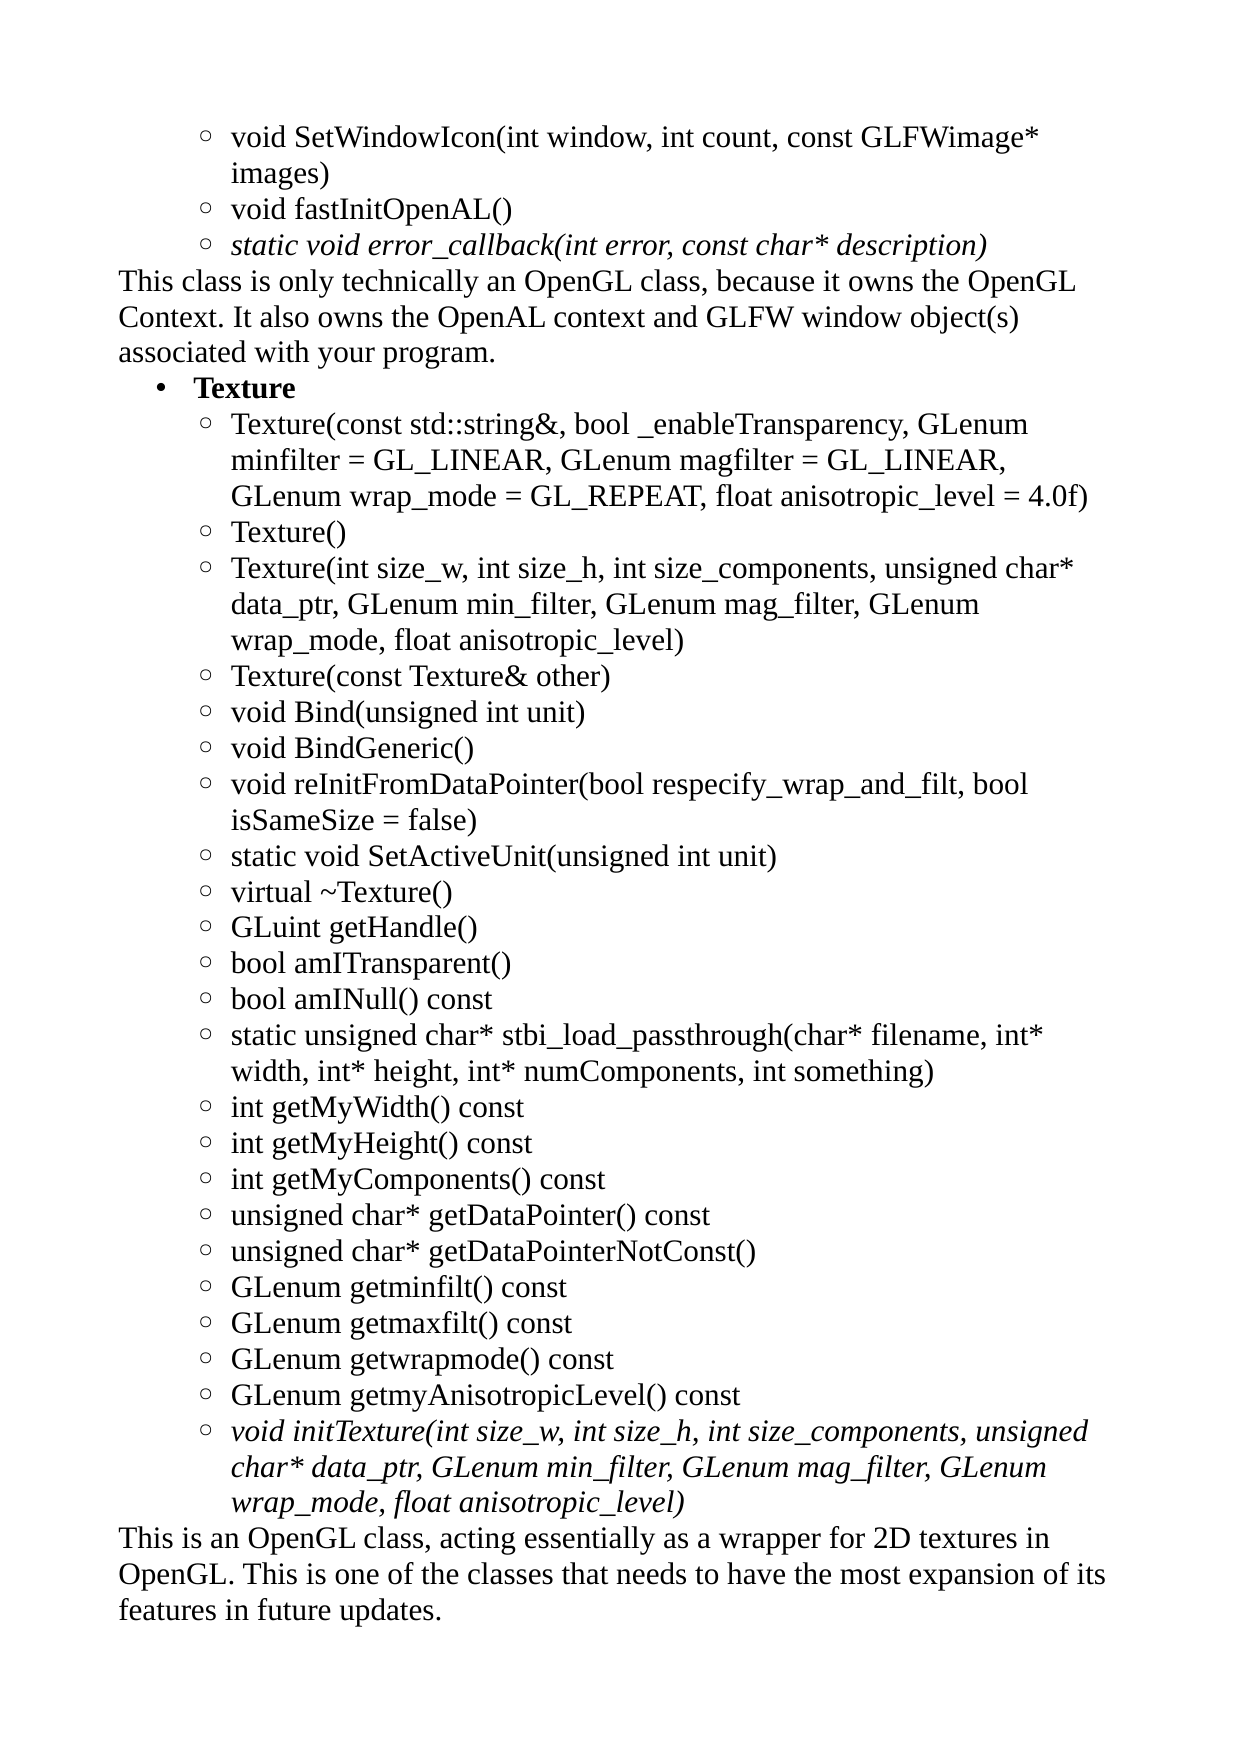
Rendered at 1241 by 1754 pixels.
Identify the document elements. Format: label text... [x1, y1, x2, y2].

list void reInitFromDataPointer(bool respecify_wrap_and_filt, bool isSameSize = false) [193, 765, 1122, 837]
list void Bind(unsigned int unit) [193, 693, 1122, 729]
list static void SetActiveUnit(unsigned int unit) [193, 837, 1122, 873]
list static void error_callback(int error, const char* description) [193, 226, 1122, 262]
list int getMyHeight() const [193, 1124, 1122, 1160]
list static unsigned char* stbi_load_passthrough(char* filename, int* width, int* height, int* numComponents, int something) [193, 1017, 1122, 1088]
list GLenum getwrapmode() const [193, 1340, 1122, 1376]
list GLenum getminfilt() const [193, 1268, 1122, 1304]
list Texture(const Texture& other) [193, 657, 1122, 693]
list bool amITransparent() [193, 945, 1122, 981]
list Texture(const std::string&, bool _enableTransparency, GLenum minfilter = GL_LINEAR, GLenum magfilter = GL_LINEAR, GLenum wrap_mode = GL_REPEAT, float anisotropic_level = 4.0f) [193, 406, 1122, 513]
list unsigned char* getDataPointer() const [193, 1196, 1122, 1232]
list int getMyWidth() const [193, 1088, 1122, 1124]
list unsigned char* getDataPointerNotConst() [193, 1232, 1122, 1268]
text This class is only technically an OpenGL class, because it owns the OpenGL Context. It also owns the OpenAL context and GLFW window object(s) associated with your program. [118, 262, 1122, 370]
list GLenum getmyAnisotropicLevel() const [193, 1376, 1122, 1412]
list void SetWindowIcon(int window, int count, const GLFWimage* images) [193, 118, 1122, 190]
list virtual ~Texture() [193, 873, 1122, 909]
list Texture(int size_w, int size_h, int size_components, unsigned char* data_ptr, GLenum min_filter, GLenum mag_filter, GLenum wrap_mode, float anisotropic_level) [193, 549, 1122, 657]
list GLenum getmaxfilt() const [193, 1304, 1122, 1340]
list bool amINull() const [193, 981, 1122, 1017]
list void BindGeneric() [193, 729, 1122, 765]
list Texture [156, 370, 1122, 406]
list GLuint getHandle() [193, 909, 1122, 945]
list void initTexture(int size_w, int size_h, int size_components, unsigned char* data_ptr, GLenum min_filter, GLenum mag_filter, GLenum wrap_mode, float anisotropic_level) [193, 1412, 1122, 1520]
text This is an OpenGL class, acting essentially as a wrapper for 2D textures in OpenGL. This is one of the classes that needs to have the most expansion of its features in future updates. [118, 1520, 1122, 1627]
list void fastInitOpenAL() [193, 190, 1122, 226]
list int getMyComponents() const [193, 1160, 1122, 1196]
list Texture() [193, 513, 1122, 549]
